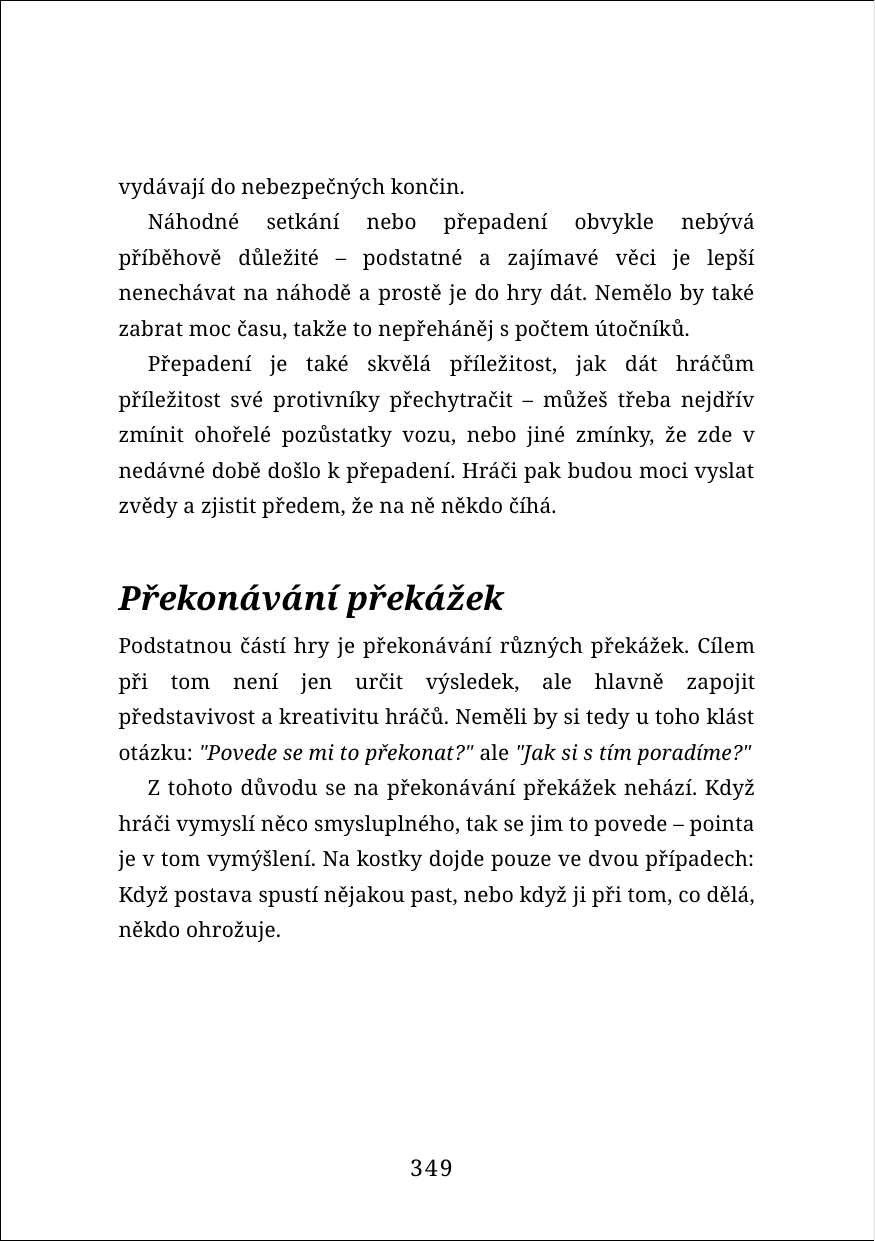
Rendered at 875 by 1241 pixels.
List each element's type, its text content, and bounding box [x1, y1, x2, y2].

text vydávají do nebezpečných končin. Náhodné setkání nebo přepadení obvykle nebývá příběhově důležité – podstatné a zajímavé věci je lepší nenechávat na náhodě a prostě je do hry dát. Nemělo by také zabrat moc času, takže to nepřeháněj s počtem útočníků. Přepadení je také skvělá příležitost, jak dát hráčům příležitost své protivníky přechytračit – můžeš třeba nejdřív zmínit ohořelé pozůstatky vozu, nebo jiné zmínky, že zde v nedávné době došlo k přepadení. Hráči pak budou moci vyslat zvědy a zjistit předem, že na ně někdo číhá. [118, 172, 756, 520]
subtitle Překonávání překážek [118, 574, 756, 620]
text Podstatnou částí hry je překonávání různých překážek. Cílem při tom není jen určit výsledek, ale hlavně zapojit představivost a kreativitu hráčů. Neměli by si tedy u toho klást otázku: "Povede se mi to překonat?" ale "Jak si s tím poradíme?" Z tohoto důvodu se na překonávání překážek nehází. Když hráči vymyslí něco smysluplného, tak se jim to povede – pointa je v tom vymýšlení. Na kostky dojde pouze ve dvou případech: Když postava spustí nějakou past, nebo když ji při tom, co dělá, někdo ohrožuje. [118, 631, 756, 944]
